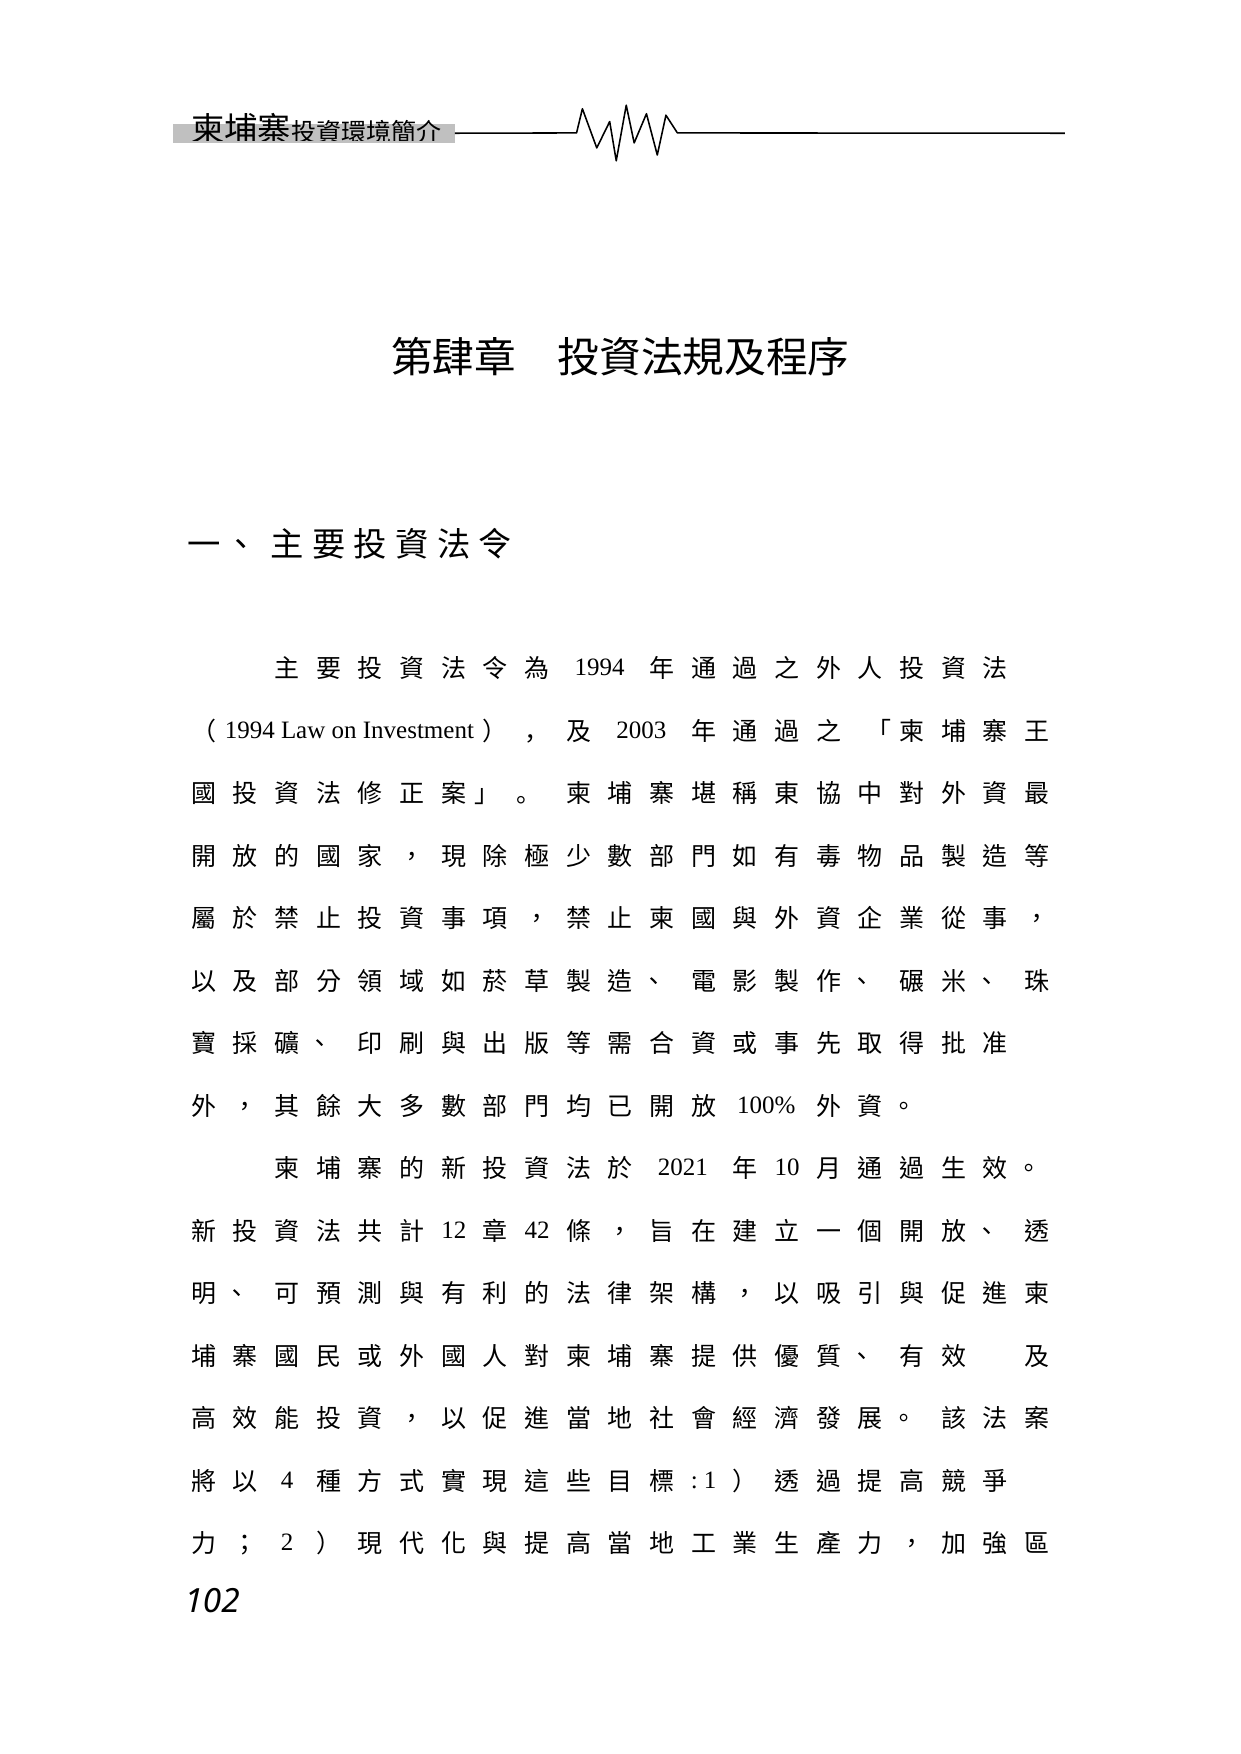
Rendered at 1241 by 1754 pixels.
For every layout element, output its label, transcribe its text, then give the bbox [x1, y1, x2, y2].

text 第肆章 投資法規及程序 [183, 313, 1058, 375]
text 主要投資法令為1994年通過之外人投資法（1994 Law on Investment），及2003年通過之「柬埔寨王國投資法修正案」。柬埔寨堪稱東協中對外資最開放的國家，現除極少數部門如有毒物品製造等屬於禁止投資事項，禁止柬國與外資企業從事，以及部分領域如菸草製造、電影製作、碾米、珠寶採礦、印刷與出版等需合資或事先取得批准外，其餘大多數部門均已開放100%外資。 [183, 625, 1058, 1125]
text 柬埔寨的新投資法於2021年10月通過生效。新投資法共計12章42條，旨在建立一個開放、透明、可預測與有利的法律架構，以吸引與促進柬埔寨國民或外國人對柬埔寨提供優質、有效 及高效能投資，以促進當地社會經濟發展。該法案將以4種方式實現這些目標: 1）透過提高競爭力；2）現代化與提高當地工業生產力，加強區 [183, 1125, 1058, 1563]
text 一、主要投資法令 [183, 500, 1058, 563]
